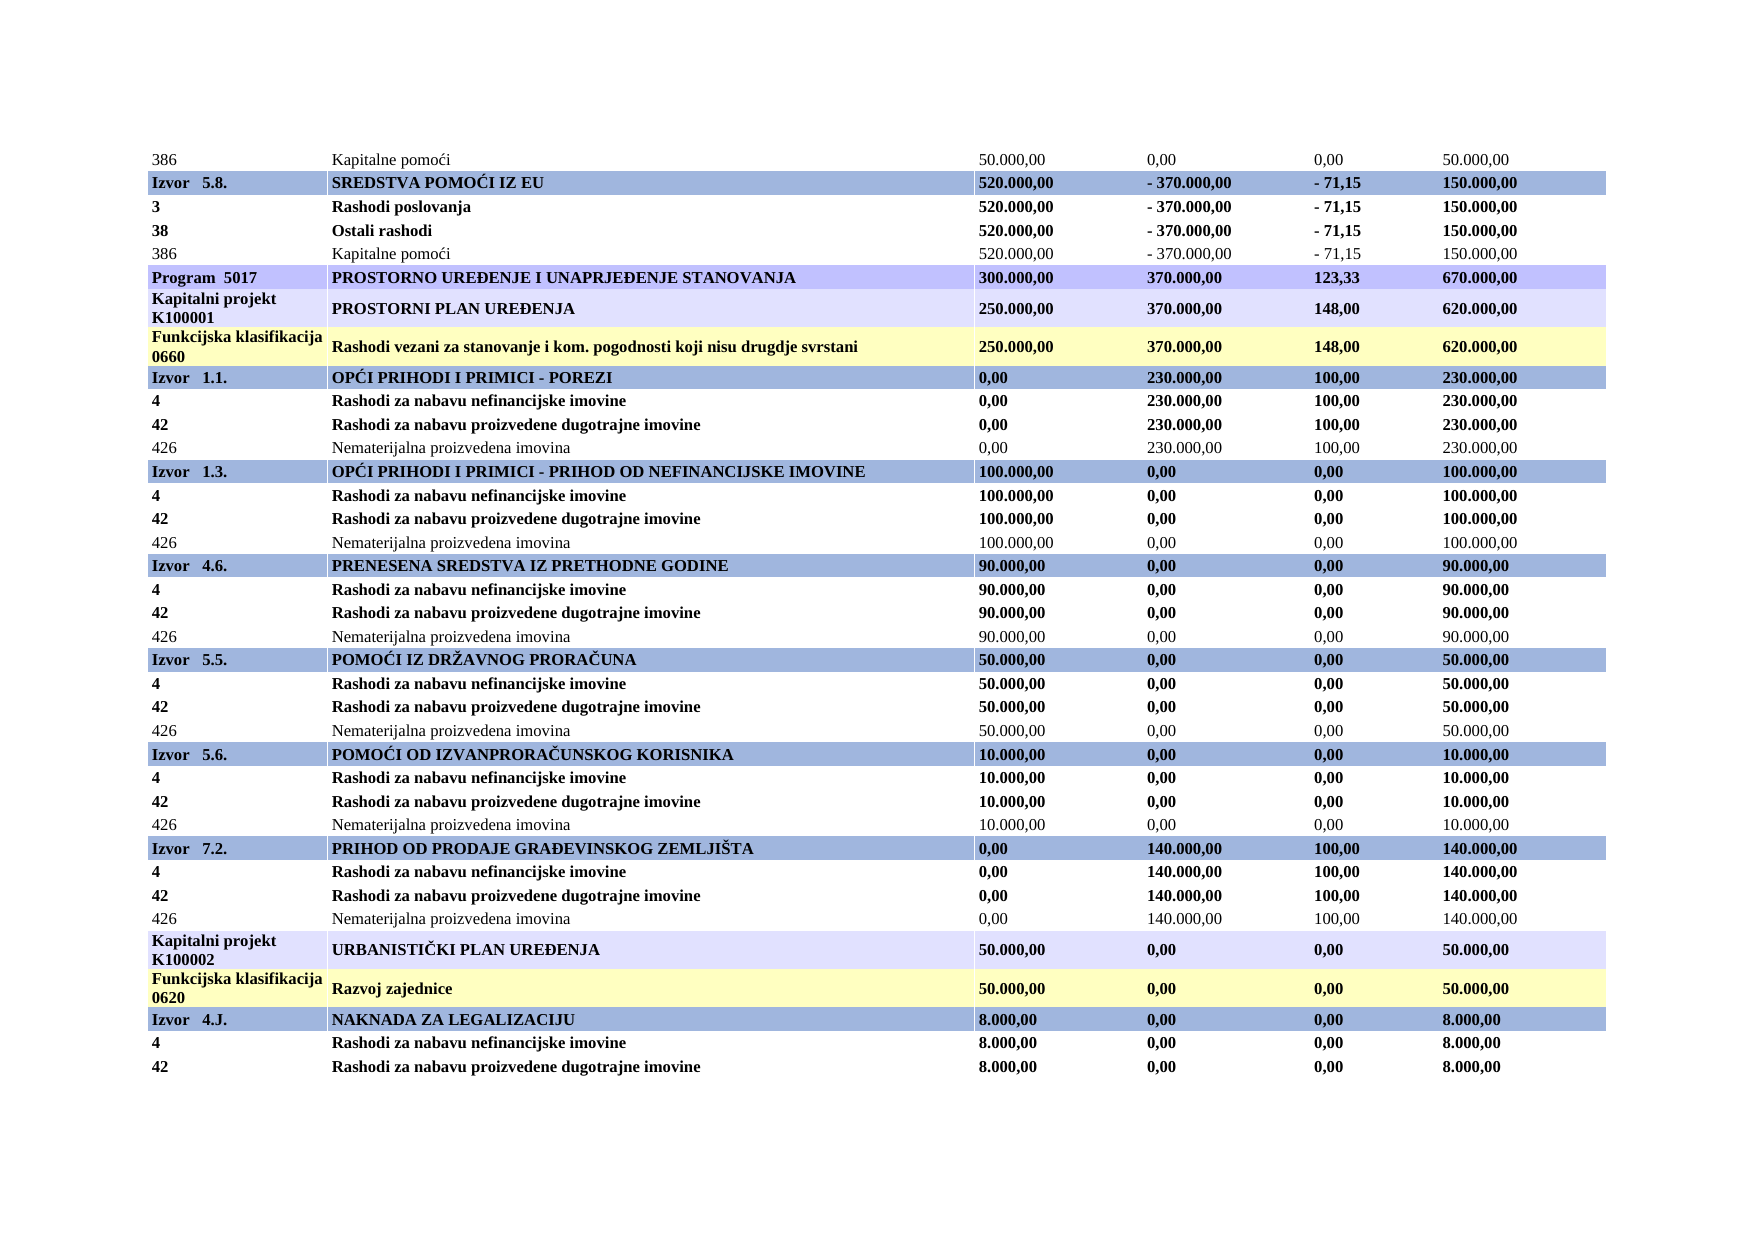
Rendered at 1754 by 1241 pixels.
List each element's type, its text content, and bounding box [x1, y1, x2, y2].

table_cell Nematerijalna proizvedena imovina [328, 907, 974, 931]
table_cell POMOĆI OD IZVANPRORAČUNSKOG KORISNIKA [328, 742, 974, 766]
table_cell Ostali rashodi [328, 218, 974, 242]
table_cell 90.000,00 [975, 554, 1143, 577]
table_cell 100,00 [1310, 436, 1438, 460]
table_cell 4 [148, 672, 327, 695]
table_cell 0,00 [1143, 672, 1310, 695]
table_cell SREDSTVA POMOĆI IZ EU [328, 171, 974, 195]
table_cell 150.000,00 [1438, 195, 1606, 218]
table_cell 426 [148, 530, 327, 554]
table_cell 50.000,00 [1438, 719, 1606, 742]
table_cell Izvor 5.8. [148, 171, 327, 195]
table_cell Rashodi za nabavu proizvedene dugotrajne imovine [328, 413, 974, 436]
table_cell Izvor 1.1. [148, 366, 327, 389]
table_cell Rashodi za nabavu nefinancijske imovine [328, 1031, 974, 1054]
table_cell 426 [148, 625, 327, 648]
table_cell 520.000,00 [975, 218, 1143, 242]
table_cell 4 [148, 766, 327, 789]
table_cell Nematerijalna proizvedena imovina [328, 436, 974, 460]
table_cell PRENESENA SREDSTVA IZ PRETHODNE GODINE [328, 554, 974, 577]
table_cell 0,00 [975, 836, 1143, 860]
table_cell - 370.000,00 [1143, 171, 1310, 195]
table_cell [148, 148, 1606, 1078]
table_cell 42 [148, 507, 327, 530]
table_cell 100,00 [1310, 907, 1438, 931]
table_cell 0,00 [1143, 969, 1310, 1007]
table_cell 90.000,00 [975, 601, 1143, 624]
table_cell 0,00 [1310, 1054, 1438, 1078]
table_cell - 71,15 [1310, 171, 1438, 195]
table_cell 140.000,00 [1143, 907, 1310, 931]
table_cell 8.000,00 [1438, 1054, 1606, 1078]
table_cell 42 [148, 695, 327, 719]
table_cell 230.000,00 [1438, 389, 1606, 413]
table_cell 0,00 [1310, 148, 1438, 171]
table_cell 0,00 [1143, 483, 1310, 507]
table_cell 0,00 [1143, 813, 1310, 836]
table_cell 42 [148, 601, 327, 624]
table_cell 100.000,00 [975, 507, 1143, 530]
table_cell Nematerijalna proizvedena imovina [328, 813, 974, 836]
table_cell 0,00 [1143, 1054, 1310, 1078]
table_cell Kapitalne pomoći [328, 242, 974, 265]
table_cell 0,00 [1310, 813, 1438, 836]
table_cell 4 [148, 578, 327, 601]
table_cell Rashodi za nabavu proizvedene dugotrajne imovine [328, 884, 974, 907]
table_cell 8.000,00 [975, 1054, 1143, 1078]
table_cell PRIHOD OD PRODAJE GRAĐEVINSKOG ZEMLJIŠTA [328, 836, 974, 860]
table_cell 10.000,00 [1438, 789, 1606, 813]
table_cell 10.000,00 [1438, 766, 1606, 789]
table_cell 0,00 [1310, 789, 1438, 813]
table_cell 0,00 [1143, 695, 1310, 719]
table_cell 100.000,00 [1438, 483, 1606, 507]
table_cell 50.000,00 [975, 648, 1143, 672]
table_cell 0,00 [1143, 554, 1310, 577]
table_cell 100,00 [1310, 836, 1438, 860]
table_cell 0,00 [1310, 1031, 1438, 1054]
table_cell 0,00 [1143, 625, 1310, 648]
table_cell 10.000,00 [975, 742, 1143, 766]
table_cell Rashodi za nabavu proizvedene dugotrajne imovine [328, 789, 974, 813]
table_cell 230.000,00 [1143, 366, 1310, 389]
table_cell Izvor 4.J. [148, 1007, 327, 1031]
table_cell 0,00 [1310, 969, 1438, 1007]
table_cell Rashodi za nabavu proizvedene dugotrajne imovine [328, 507, 974, 530]
table_cell Rashodi za nabavu proizvedene dugotrajne imovine [328, 1054, 974, 1078]
table_cell 0,00 [1143, 578, 1310, 601]
table_cell 0,00 [1310, 695, 1438, 719]
table_cell 42 [148, 1054, 327, 1078]
table_cell 50.000,00 [975, 969, 1143, 1007]
table_cell 0,00 [1143, 648, 1310, 672]
table_cell Izvor 7.2. [148, 836, 327, 860]
table_cell 426 [148, 436, 327, 460]
table_cell 386 [148, 148, 327, 171]
table_cell 50.000,00 [975, 931, 1143, 969]
table_cell 150.000,00 [1438, 242, 1606, 265]
table_cell - 370.000,00 [1143, 218, 1310, 242]
table_cell 100,00 [1310, 413, 1438, 436]
table_cell 0,00 [975, 366, 1143, 389]
table_cell 0,00 [1143, 148, 1310, 171]
table_cell 50.000,00 [1438, 648, 1606, 672]
table_cell OPĆI PRIHODI I PRIMICI - POREZI [328, 366, 974, 389]
table_cell 0,00 [1310, 1007, 1438, 1031]
table_cell 426 [148, 907, 327, 931]
table_cell 0,00 [1310, 719, 1438, 742]
table_cell Rashodi za nabavu nefinancijske imovine [328, 578, 974, 601]
table_cell Kapitalne pomoći [328, 148, 974, 171]
table_cell NAKNADA ZA LEGALIZACIJU [328, 1007, 974, 1031]
table_cell 140.000,00 [1143, 836, 1310, 860]
table_cell 100.000,00 [1438, 460, 1606, 483]
table_cell 0,00 [1143, 1007, 1310, 1031]
table_cell 0,00 [1310, 554, 1438, 577]
table_cell - 370.000,00 [1143, 195, 1310, 218]
table_cell Rashodi za nabavu nefinancijske imovine [328, 672, 974, 695]
table_cell 0,00 [1310, 766, 1438, 789]
table_cell 42 [148, 413, 327, 436]
table_cell 100.000,00 [975, 530, 1143, 554]
table_cell Rashodi za nabavu nefinancijske imovine [328, 389, 974, 413]
table_cell 670.000,00 [1438, 265, 1606, 289]
table_cell 386 [148, 242, 327, 265]
table_cell 0,00 [1310, 742, 1438, 766]
table_cell 0,00 [1143, 460, 1310, 483]
table_cell - 370.000,00 [1143, 242, 1310, 265]
table_cell 0,00 [1310, 578, 1438, 601]
table_cell OPĆI PRIHODI I PRIMICI - PRIHOD OD NEFINANCIJSKE IMOVINE [328, 460, 974, 483]
table_cell Izvor 5.5. [148, 648, 327, 672]
table_cell Rashodi za nabavu nefinancijske imovine [328, 766, 974, 789]
table_cell 90.000,00 [1438, 625, 1606, 648]
table_cell Funkcijska klasifikacija 0620 [148, 969, 327, 1007]
table_cell Nematerijalna proizvedena imovina [328, 625, 974, 648]
table_cell 50.000,00 [1438, 695, 1606, 719]
table_cell - 71,15 [1310, 195, 1438, 218]
table_cell 0,00 [1310, 460, 1438, 483]
table_cell 0,00 [975, 860, 1143, 883]
table_cell 0,00 [1310, 931, 1438, 969]
table_cell 50.000,00 [1438, 148, 1606, 171]
table_cell Razvoj zajednice [328, 969, 974, 1007]
table_cell PROSTORNI PLAN UREĐENJA [328, 289, 974, 327]
table_cell 426 [148, 813, 327, 836]
table_cell 520.000,00 [975, 171, 1143, 195]
table_cell 4 [148, 483, 327, 507]
table_cell 0,00 [1310, 672, 1438, 695]
table_cell 370.000,00 [1143, 289, 1310, 327]
table_cell Program 5017 [148, 265, 327, 289]
table_cell 50.000,00 [975, 148, 1143, 171]
table_cell 10.000,00 [1438, 742, 1606, 766]
table_cell - 71,15 [1310, 242, 1438, 265]
table_cell 123,33 [1310, 265, 1438, 289]
table_cell Rashodi poslovanja [328, 195, 974, 218]
table_cell 100,00 [1310, 860, 1438, 883]
table_cell 620.000,00 [1438, 327, 1606, 366]
table_cell 3 [148, 195, 327, 218]
table_cell Funkcijska klasifikacija 0660 [148, 327, 327, 366]
table_cell Kapitalni projekt K100002 [148, 931, 327, 969]
table_cell 90.000,00 [1438, 601, 1606, 624]
table_cell Nematerijalna proizvedena imovina [328, 719, 974, 742]
table_cell 90.000,00 [975, 578, 1143, 601]
table_cell Izvor 4.6. [148, 554, 327, 577]
table_cell 0,00 [975, 884, 1143, 907]
table_cell 620.000,00 [1438, 289, 1606, 327]
table_cell 150.000,00 [1438, 218, 1606, 242]
table_cell 100,00 [1310, 366, 1438, 389]
table_cell 230.000,00 [1143, 436, 1310, 460]
table_cell 0,00 [1143, 742, 1310, 766]
table_cell 0,00 [1310, 601, 1438, 624]
table_cell 42 [148, 789, 327, 813]
table_cell 0,00 [1310, 483, 1438, 507]
table_cell 10.000,00 [1438, 813, 1606, 836]
table_cell 100,00 [1310, 389, 1438, 413]
table_cell 50.000,00 [1438, 969, 1606, 1007]
table_cell 42 [148, 884, 327, 907]
table_cell 0,00 [975, 389, 1143, 413]
table_cell 90.000,00 [1438, 578, 1606, 601]
table_cell Rashodi za nabavu nefinancijske imovine [328, 860, 974, 883]
table_cell 300.000,00 [975, 265, 1143, 289]
table_cell 520.000,00 [975, 242, 1143, 265]
table_cell 140.000,00 [1438, 884, 1606, 907]
table_cell Rashodi za nabavu nefinancijske imovine [328, 483, 974, 507]
table_cell 50.000,00 [975, 672, 1143, 695]
table_cell 230.000,00 [1143, 389, 1310, 413]
table_cell Rashodi vezani za stanovanje i kom. pogodnosti koji nisu drugdje svrstani [328, 327, 974, 366]
table_cell 4 [148, 389, 327, 413]
table_cell 0,00 [1310, 625, 1438, 648]
table_cell 8.000,00 [1438, 1007, 1606, 1031]
table_cell 140.000,00 [1438, 836, 1606, 860]
table_cell 520.000,00 [975, 195, 1143, 218]
table_cell 250.000,00 [975, 289, 1143, 327]
table_cell 4 [148, 860, 327, 883]
table_cell 0,00 [1143, 601, 1310, 624]
table_cell 100,00 [1310, 884, 1438, 907]
table_cell 50.000,00 [1438, 672, 1606, 695]
table_cell 0,00 [975, 413, 1143, 436]
table_cell 370.000,00 [1143, 265, 1310, 289]
table_cell 150.000,00 [1438, 171, 1606, 195]
table_cell 4 [148, 1031, 327, 1054]
table_cell Nematerijalna proizvedena imovina [328, 530, 974, 554]
table_cell URBANISTIČKI PLAN UREĐENJA [328, 931, 974, 969]
table_cell Izvor 5.6. [148, 742, 327, 766]
table_cell 100.000,00 [1438, 507, 1606, 530]
table_cell 0,00 [1143, 766, 1310, 789]
table_cell 0,00 [1310, 507, 1438, 530]
table_cell 140.000,00 [1143, 884, 1310, 907]
table_cell 0,00 [1143, 789, 1310, 813]
table_cell 426 [148, 719, 327, 742]
table_cell 0,00 [1143, 1031, 1310, 1054]
table_cell 230.000,00 [1143, 413, 1310, 436]
table_cell 0,00 [975, 436, 1143, 460]
table_cell 8.000,00 [1438, 1031, 1606, 1054]
table_cell 230.000,00 [1438, 436, 1606, 460]
table_cell 250.000,00 [975, 327, 1143, 366]
table_cell 100.000,00 [1438, 530, 1606, 554]
table_cell 148,00 [1310, 289, 1438, 327]
table_cell 90.000,00 [1438, 554, 1606, 577]
table_cell Izvor 1.3. [148, 460, 327, 483]
table_cell 50.000,00 [975, 695, 1143, 719]
table_cell 10.000,00 [975, 766, 1143, 789]
table_cell 148,00 [1310, 327, 1438, 366]
table_cell PROSTORNO UREĐENJE I UNAPRJEĐENJE STANOVANJA [328, 265, 974, 289]
table_cell 0,00 [1143, 931, 1310, 969]
table_cell 370.000,00 [1143, 327, 1310, 366]
table_cell 230.000,00 [1438, 366, 1606, 389]
table_cell 50.000,00 [975, 719, 1143, 742]
table_cell POMOĆI IZ DRŽAVNOG PRORAČUNA [328, 648, 974, 672]
table_cell 140.000,00 [1438, 907, 1606, 931]
table_cell 0,00 [1143, 507, 1310, 530]
table_cell 0,00 [1143, 530, 1310, 554]
table_cell 10.000,00 [975, 813, 1143, 836]
table_cell 140.000,00 [1438, 860, 1606, 883]
table_cell - 71,15 [1310, 218, 1438, 242]
table_cell Rashodi za nabavu proizvedene dugotrajne imovine [328, 601, 974, 624]
table_cell 50.000,00 [1438, 931, 1606, 969]
table_cell 8.000,00 [975, 1007, 1143, 1031]
table_cell 140.000,00 [1143, 860, 1310, 883]
table_cell 38 [148, 218, 327, 242]
table_cell 10.000,00 [975, 789, 1143, 813]
table_cell Rashodi za nabavu proizvedene dugotrajne imovine [328, 695, 974, 719]
table_cell 100.000,00 [975, 483, 1143, 507]
table_cell Kapitalni projekt K100001 [148, 289, 327, 327]
table_cell 0,00 [975, 907, 1143, 931]
table_cell 0,00 [1310, 648, 1438, 672]
table_cell 8.000,00 [975, 1031, 1143, 1054]
table_cell 100.000,00 [975, 460, 1143, 483]
table_cell 230.000,00 [1438, 413, 1606, 436]
table_cell 0,00 [1143, 719, 1310, 742]
table_cell 0,00 [1310, 530, 1438, 554]
table_cell 90.000,00 [975, 625, 1143, 648]
